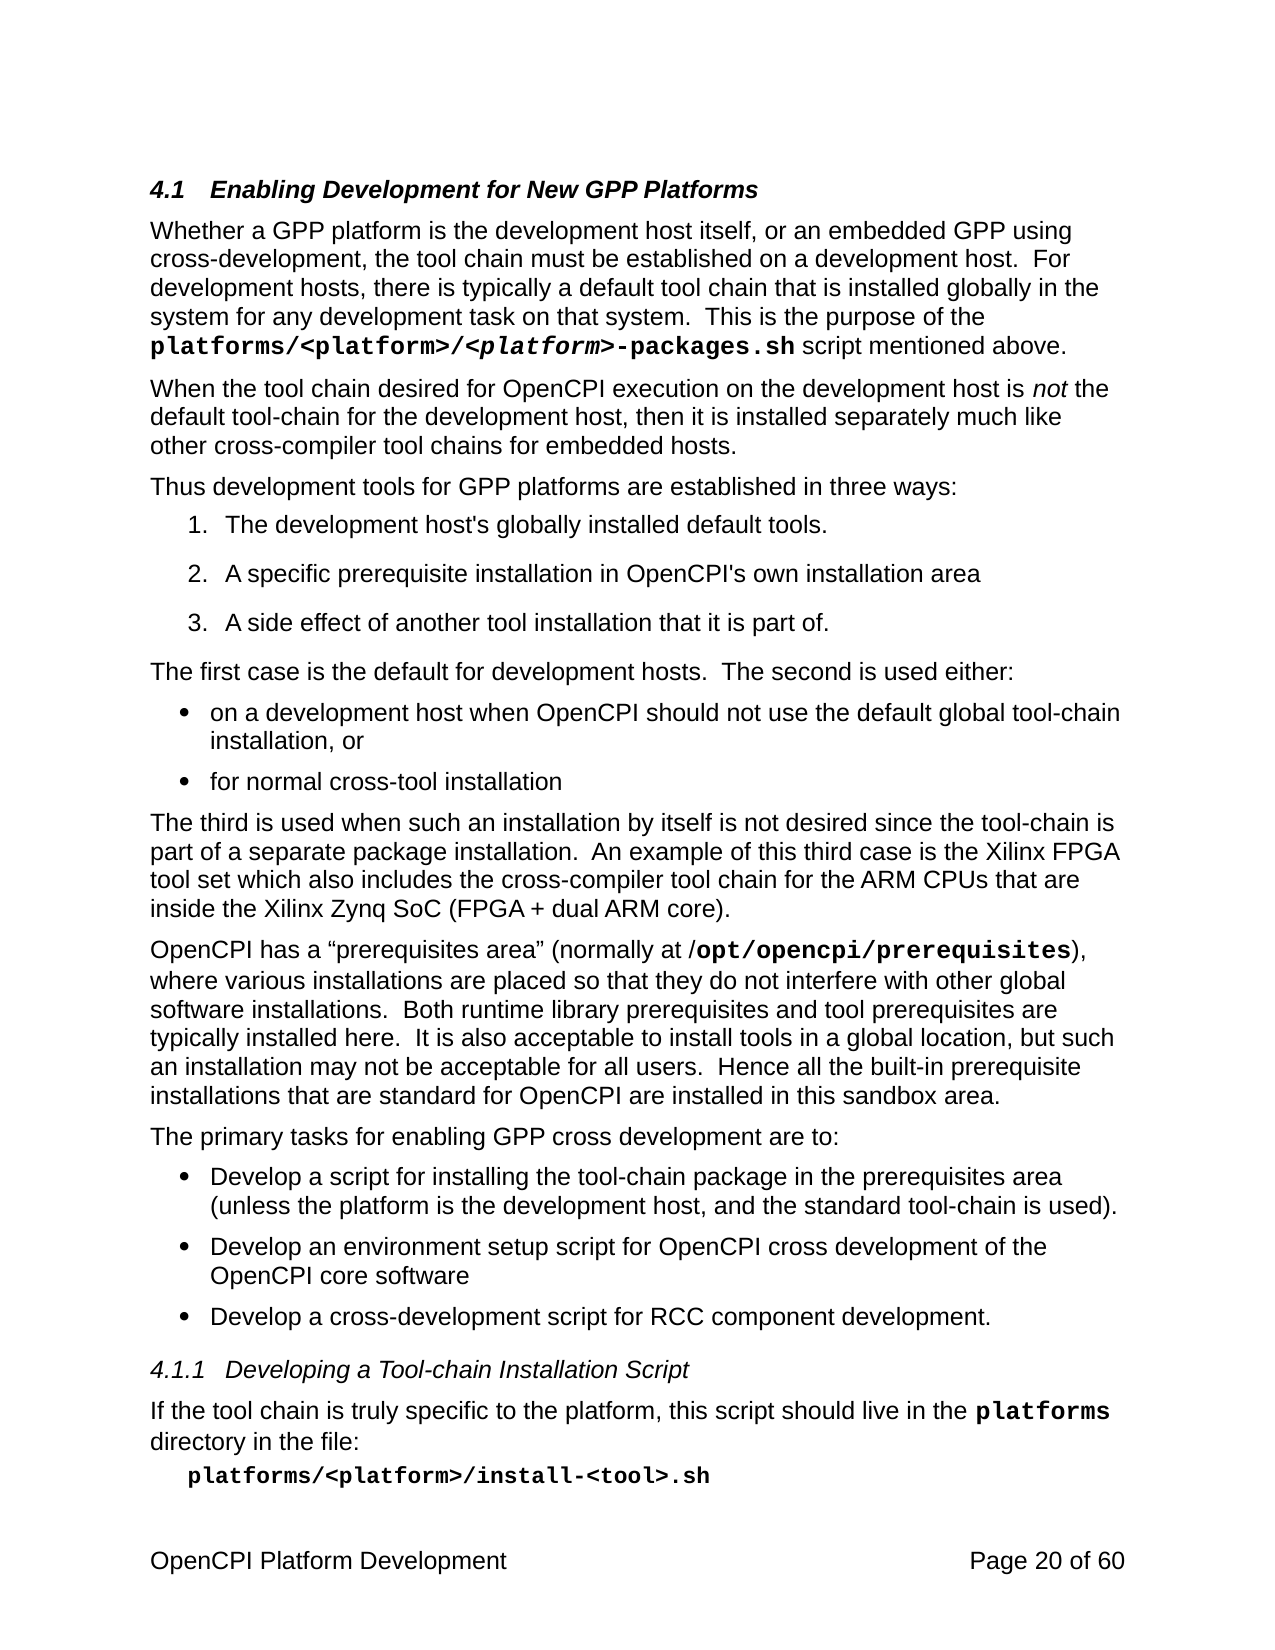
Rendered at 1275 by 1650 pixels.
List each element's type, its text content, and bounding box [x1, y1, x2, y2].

text If the tool chain is truly specific to the platform, this script should live in the platforms directory in the file: [150, 1396, 1125, 1456]
list for normal cross-tool installation [180, 767, 1125, 796]
list Develop a script for installing the tool-chain package in the prerequisites area (unless the platform is the development host, and the standard tool-chain is used). [180, 1162, 1125, 1220]
list on a development host when OpenCPI should not use the default global tool-chain installation, or [180, 697, 1125, 755]
text Whether a GPP platform is the development host itself, or an embedded GPP using cross-development, the tool chain must be established on a development host. For development hosts, there is typically a default tool chain that is installed globally in the system for any development task on that system. This is the purpose of the platforms/<platform>/<platform>-packages.sh script mentioned above. [150, 216, 1125, 362]
text When the tool chain desired for OpenCPI execution on the development host is not the default tool-chain for the development host, then it is installed separately much like other cross-compiler tool chains for embedded hosts. [150, 374, 1125, 460]
text OpenCPI has a “prerequisites area” (normally at /opt/opencpi/prerequisites), where various installations are placed so that they do not interfere with other global software installations. Both runtime library prerequisites and tool prerequisites are typically installed here. It is also acceptable to install tools in a global location, but such an installation may not be acceptable for all users. Hence all the built-in prerequisite installations that are standard for OpenCPI are installed in this sandbox area. [150, 935, 1125, 1109]
text The primary tasks for enabling GPP cross development are to: [150, 1122, 1125, 1150]
list Develop a cross-development script for RCC component development. [180, 1301, 1125, 1330]
text The first case is the default for development hosts. The second is used either: [150, 657, 1125, 686]
list A side effect of another tool installation that it is part of. [187, 608, 1125, 636]
text Thus development tools for GPP platforms are established in three ways: [150, 472, 1125, 501]
list Develop an environment setup script for OpenCPI cross development of the OpenCPI core software [180, 1232, 1125, 1289]
list A specific prerequisite installation in OpenCPI's own installation area [187, 559, 1125, 587]
list The development host's globally installed default tools. [187, 509, 1125, 538]
subtitle Enabling Development for New GPP Platforms [150, 175, 1125, 204]
text The third is used when such an installation by itself is not desired since the tool-chain is part of a separate package installation. An example of this third case is the Xilinx FPGA tool set which also includes the cross-compiler tool chain for the ARM CPUs that are inside the Xilinx Zynq SoC (FPGA + dual ARM core). [150, 808, 1125, 923]
subtitle Developing a Tool-chain Installation Script [150, 1355, 1125, 1384]
text platforms/<platform>/install-<tool>.sh [187, 1465, 1125, 1491]
